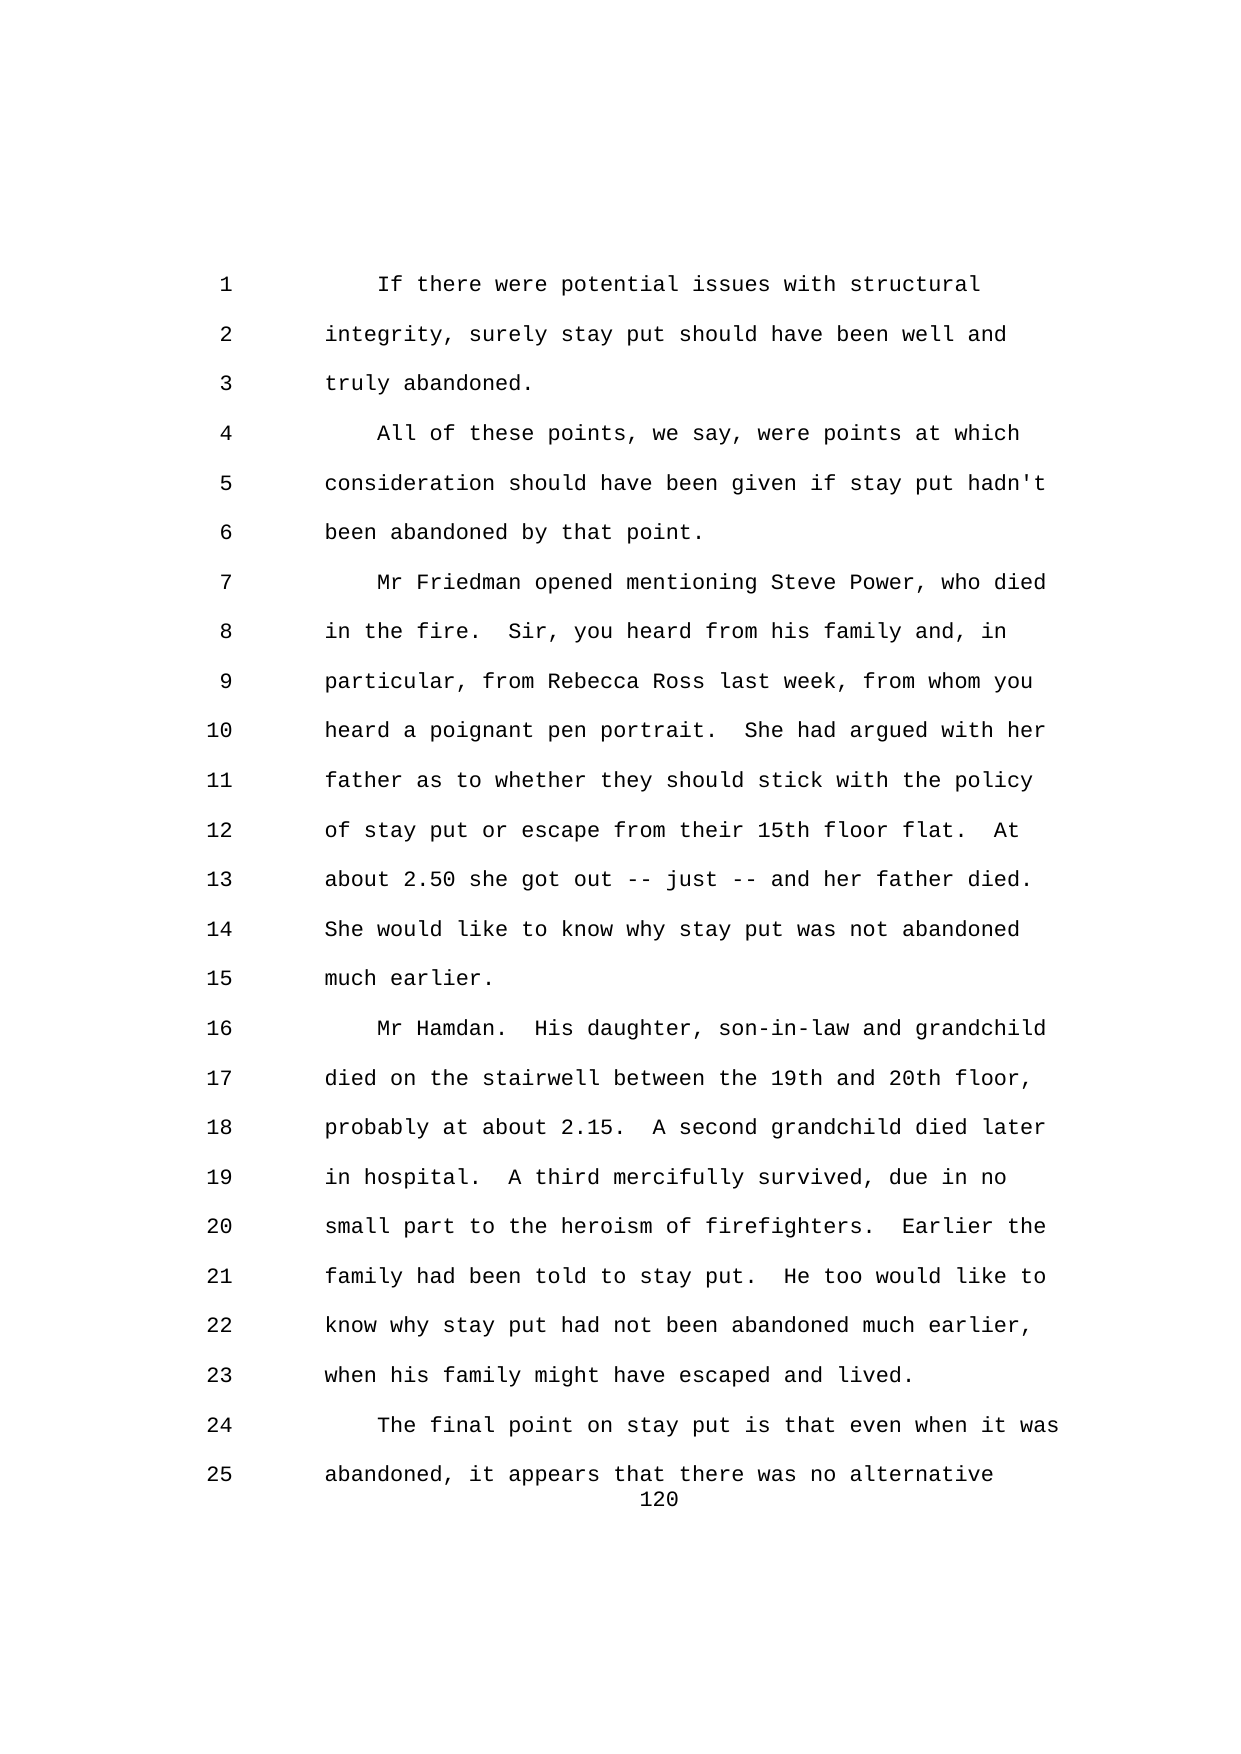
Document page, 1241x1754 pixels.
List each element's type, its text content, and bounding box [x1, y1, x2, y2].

text 24 The final point on stay put is that even when it was [75, 1414, 1165, 1438]
text 23 when his family might have escaped and lived. [75, 1364, 1165, 1389]
text 1 If there were potential issues with structural [75, 273, 1165, 298]
text 20 small part to the heroism of firefighters. Earlier the [75, 1215, 1165, 1240]
text 18 probably at about 2.15. A second grandchild died later [75, 1116, 1165, 1141]
text 5 consideration should have been given if stay put hadn't [75, 472, 1165, 496]
text 22 know why stay put had not been abandoned much earlier, [75, 1314, 1165, 1339]
text 9 particular, from Rebecca Ross last week, from whom you [75, 670, 1165, 695]
text 16 Mr Hamdan. His daughter, son-in-law and grandchild [75, 1017, 1165, 1042]
text 17 died on the stairwell between the 19th and 20th floor, [75, 1067, 1165, 1091]
text 14 She would like to know why stay put was not abandoned [75, 918, 1165, 943]
text 21 family had been told to stay put. He too would like to [75, 1265, 1165, 1290]
text 2 integrity, surely stay put should have been well and [75, 323, 1165, 348]
text 7 Mr Friedman opened mentioning Steve Power, who died [75, 571, 1165, 596]
text 13 about 2.50 she got out -- just -- and her father died. [75, 868, 1165, 893]
text 10 heard a poignant pen portrait. She had argued with her [75, 719, 1165, 744]
text 11 father as to whether they should stick with the policy [75, 769, 1165, 794]
text 19 in hospital. A third mercifully survived, due in no [75, 1166, 1165, 1191]
text 3 truly abandoned. [75, 372, 1165, 397]
text 4 All of these points, we say, were points at which [75, 422, 1165, 447]
text 6 been abandoned by that point. [75, 521, 1165, 546]
text 12 of stay put or escape from their 15th floor flat. At [75, 819, 1165, 843]
text 120 [75, 1488, 1165, 1513]
text 25 abandoned, it appears that there was no alternative [75, 1463, 1165, 1488]
text 8 in the fire. Sir, you heard from his family and, in [75, 620, 1165, 645]
text 15 much earlier. [75, 967, 1165, 992]
